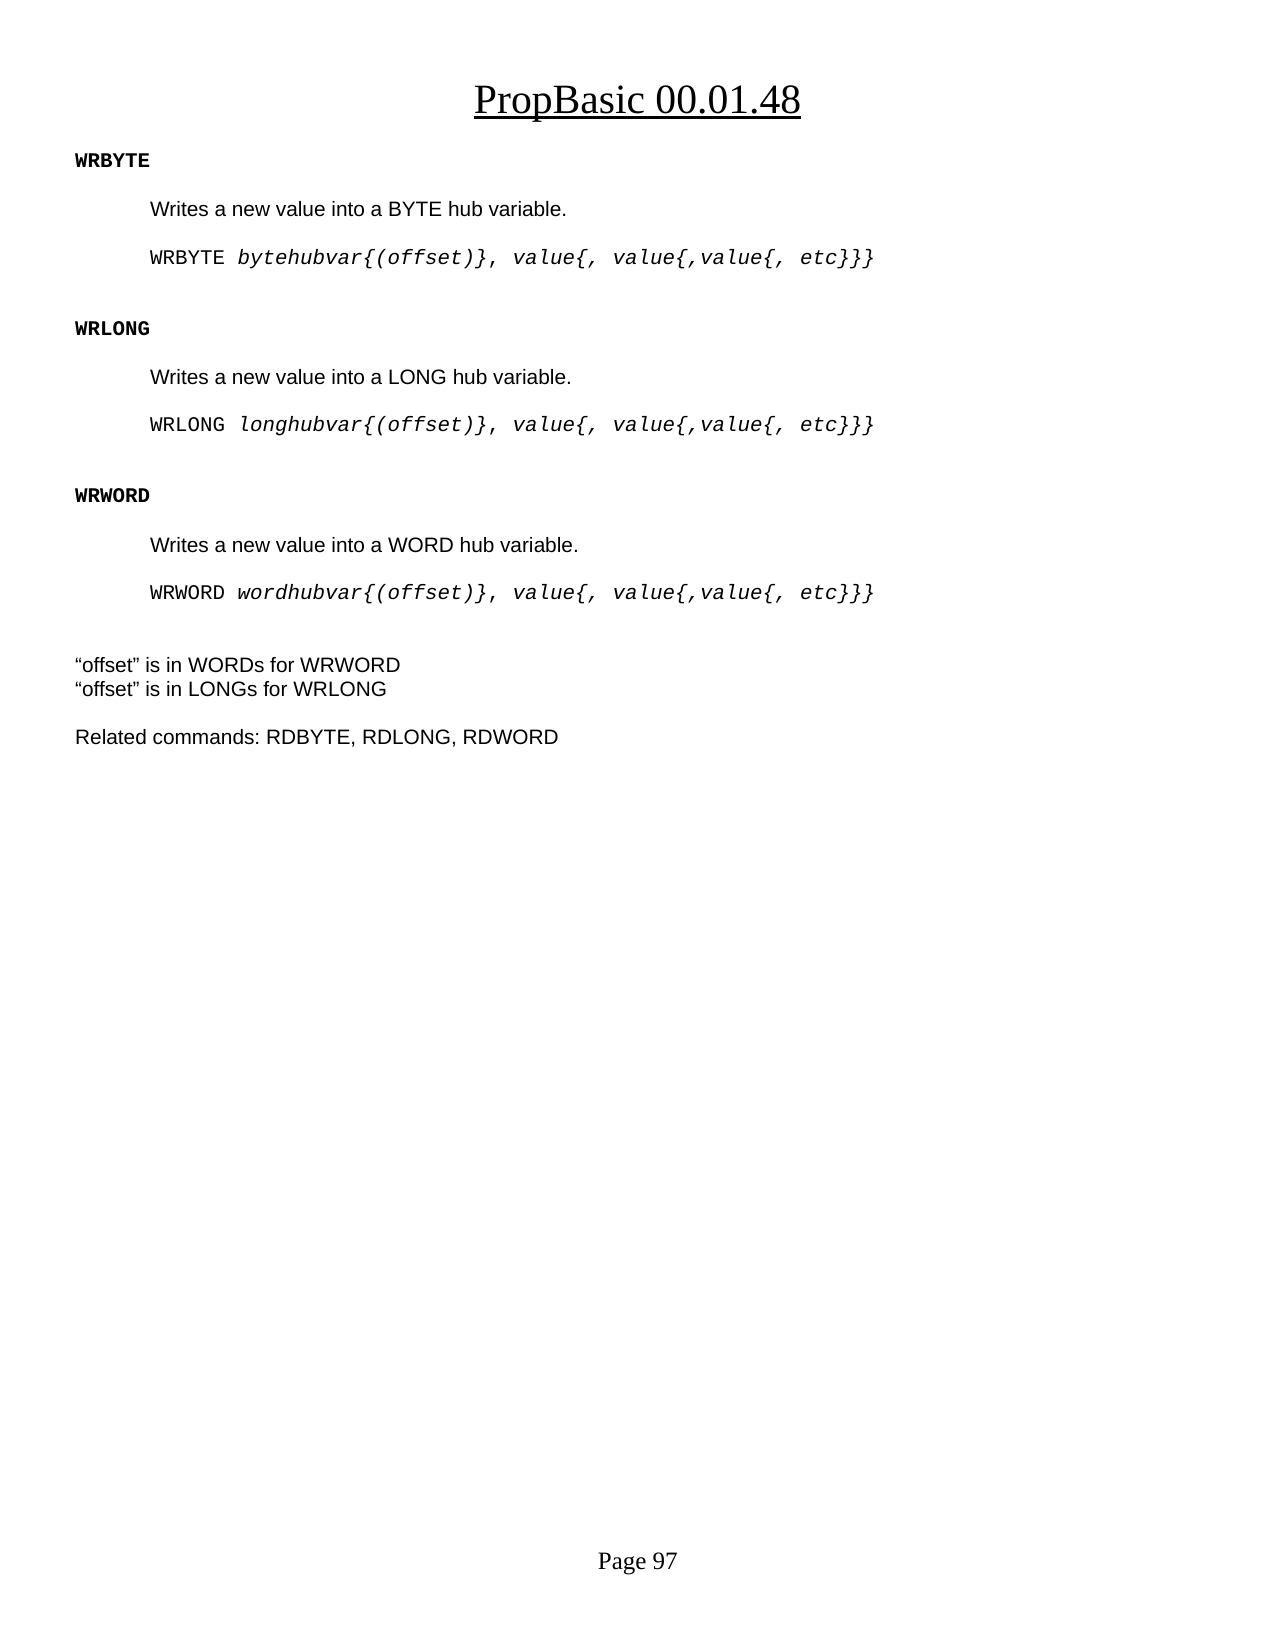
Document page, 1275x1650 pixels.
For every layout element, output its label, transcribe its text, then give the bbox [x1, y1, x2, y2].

text WRLONG longhubvar{(offset)}, value{, value{,value{, etc}}} [75, 414, 1200, 438]
text Writes a new value into a WORD hub variable. [75, 533, 1200, 558]
text WRBYTE bytehubvar{(offset)}, value{, value{,value{, etc}}} [75, 247, 1200, 270]
text “offset” is in WORDs for WRWORD [75, 653, 1200, 677]
text Related commands: RDBYTE, RDLONG, RDWORD [75, 725, 1200, 749]
text WRWORD [75, 485, 1200, 509]
text WRLONG [75, 318, 1200, 341]
text WRBYTE [75, 150, 1200, 174]
text Writes a new value into a LONG hub variable. [75, 365, 1200, 391]
text “offset” is in LONGs for WRLONG [75, 677, 1200, 701]
text Writes a new value into a BYTE hub variable. [75, 197, 1200, 223]
text WRWORD wordhubvar{(offset)}, value{, value{,value{, etc}}} [75, 582, 1200, 606]
